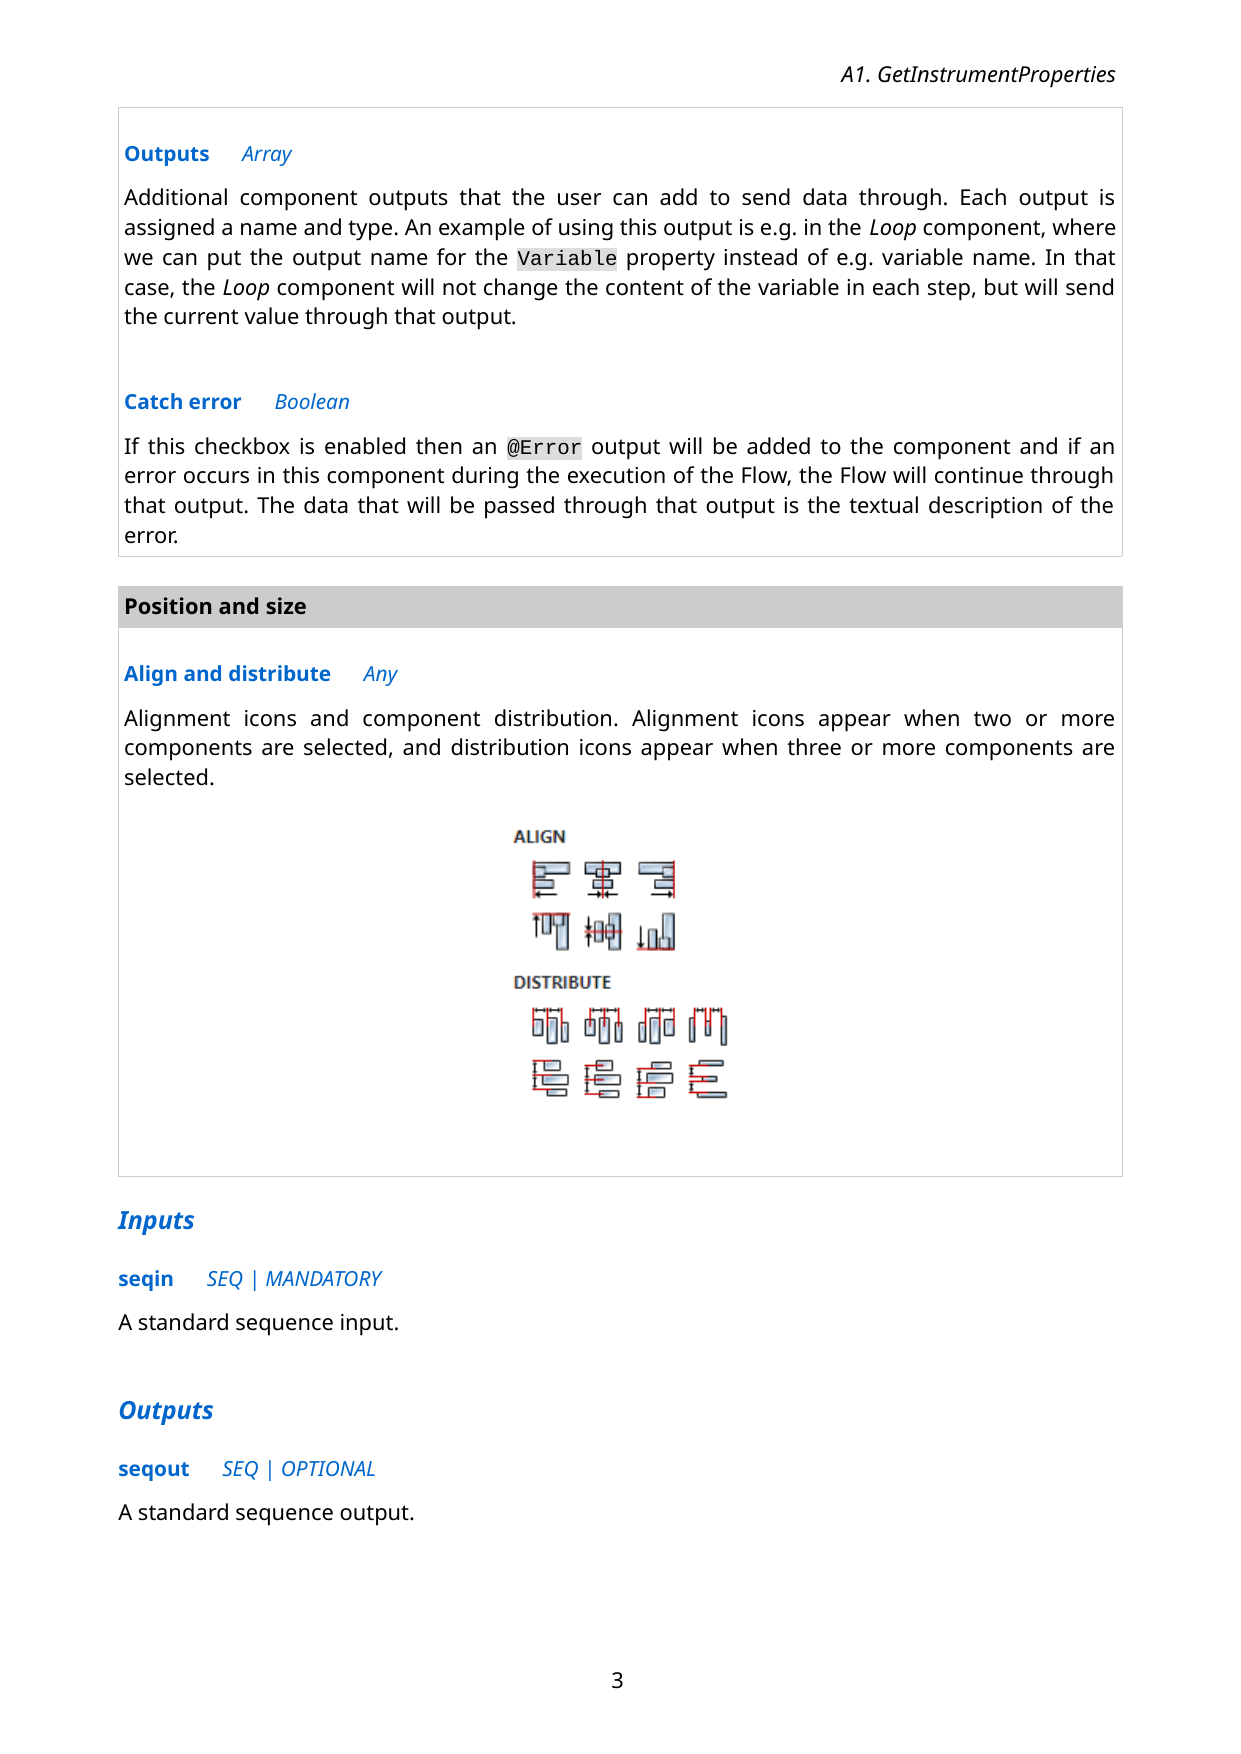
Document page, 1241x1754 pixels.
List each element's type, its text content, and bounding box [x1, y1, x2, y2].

subtitle seqout SEQ | OPTIONAL [118, 1454, 1122, 1482]
subtitle seqin SEQ | MANDATORY [118, 1264, 1122, 1292]
table_cell Outputs Array Additional component outputs that the user can add to send data through. Each output is assigned a name and type. An example of using this output is e.g. in the Loop component, where we can put the output name for the Variable property instead of e.g. variable name. In that case, the Loop component will not change the content of the variable in each step, but will send the current value through that output. Catch error Boolean If this checkbox is enabled then an @Error output will be added to the component and if an error occurs in this component during the execution of the Flow, the Flow will continue through that output. The data that will be passed through that output is the textual description of the error. [119, 108, 1122, 556]
text A standard sequence output. [118, 1497, 1122, 1527]
picture [490, 821, 750, 1111]
subtitle Outputs [118, 1393, 1122, 1427]
table_cell Align and distribute Any Alignment icons and component distribution. Alignment icons appear when two or more components are selected, and distribution icons appear when three or more components are selected. [119, 628, 1122, 1176]
table_header Position and size [119, 587, 1122, 627]
text A standard sequence input. [118, 1307, 1122, 1337]
subtitle Inputs [118, 1203, 1122, 1237]
